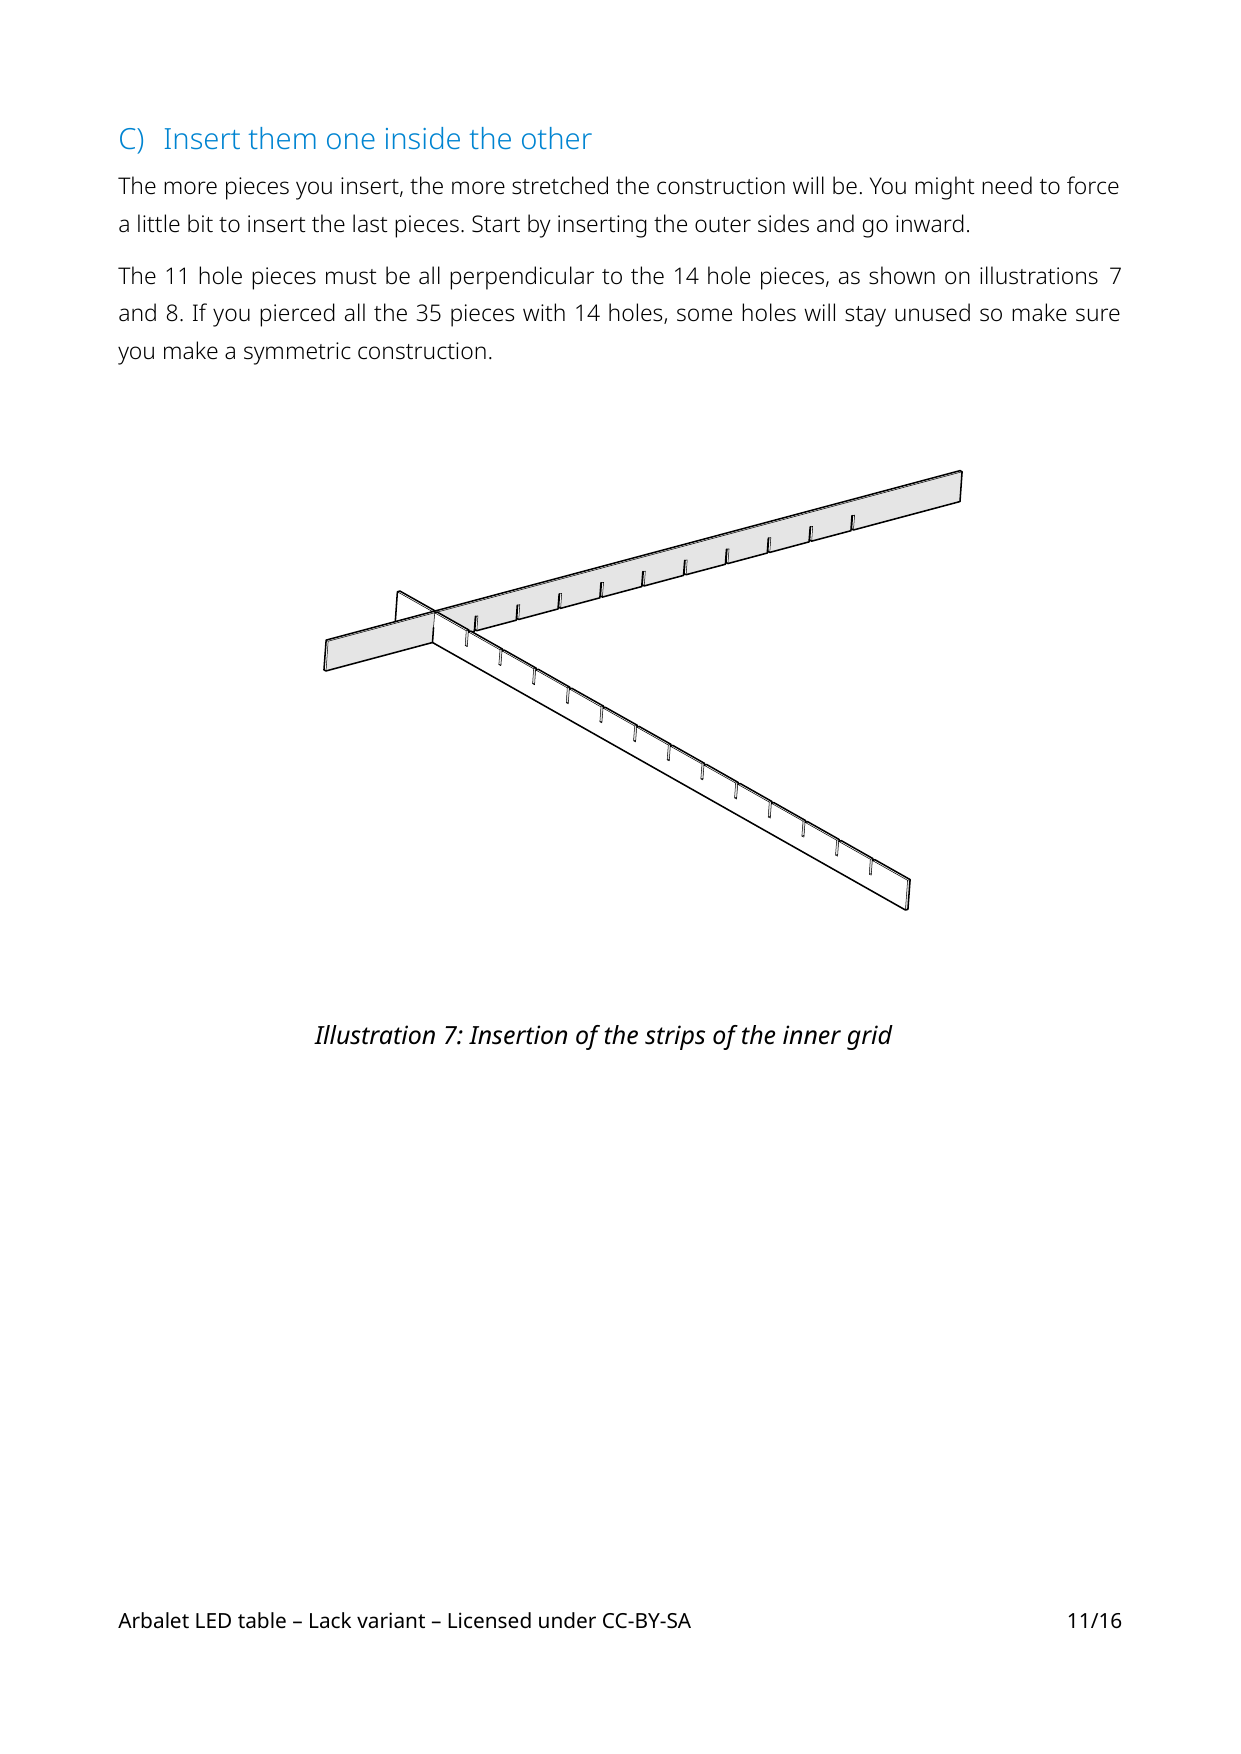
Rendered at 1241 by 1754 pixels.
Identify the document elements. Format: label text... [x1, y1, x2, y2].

text Illustration 7: Insertion of the strips of the inner grid [172, 405, 1038, 1052]
text The 11 hole pieces must be all perpendicular to the 14 hole pieces, as shown on illustrations 7 and 8. If you pierced all the 35 pieces with 14 holes, some holes will stay unused so make sure you make a symmetric construction. [118, 260, 1122, 366]
subtitle Insert them one inside the other [118, 118, 1122, 158]
text The more pieces you insert, the more stretched the construction will be. You might need to force a little bit to insert the last pieces. Start by inserting the outer sides and go inward. [118, 170, 1122, 239]
